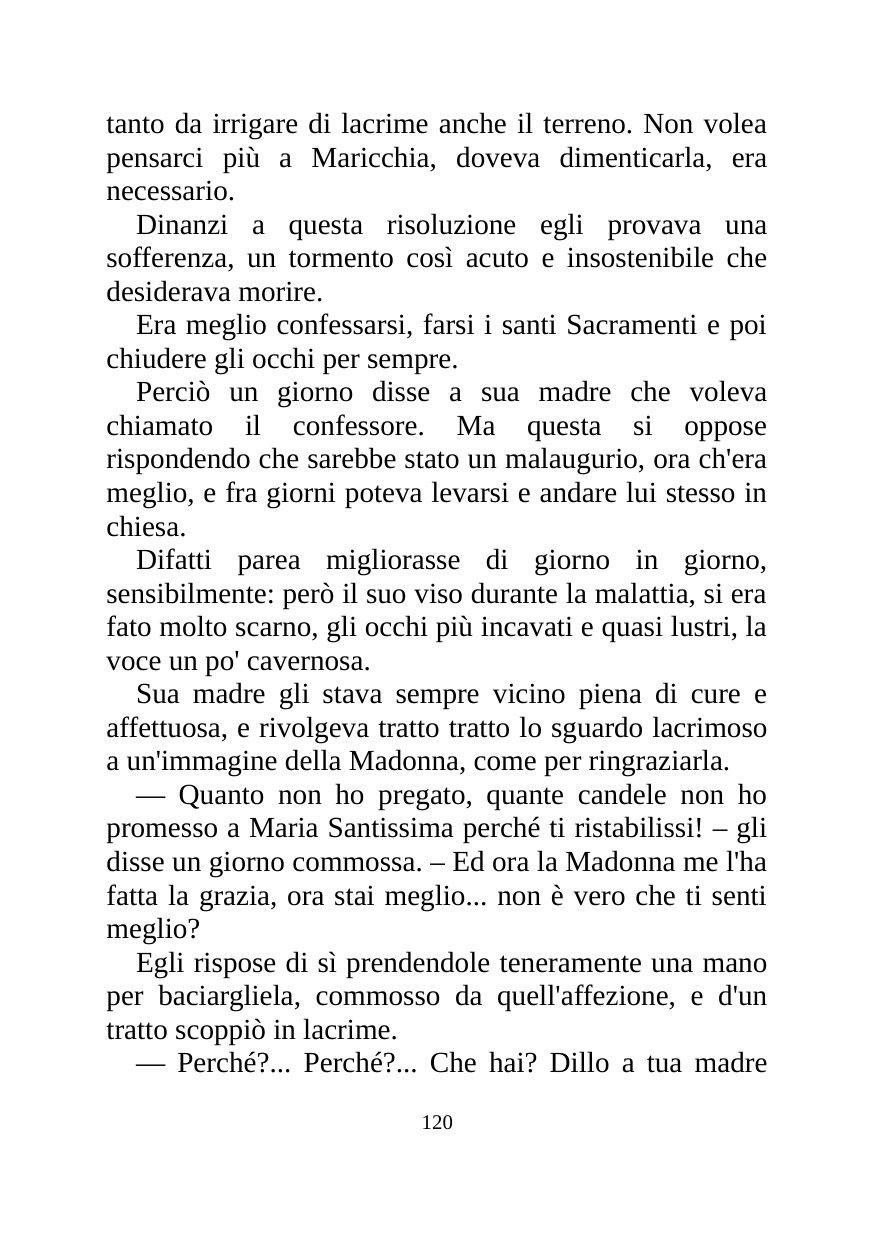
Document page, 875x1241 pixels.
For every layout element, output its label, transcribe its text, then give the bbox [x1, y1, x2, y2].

text Sua madre gli stava sempre vicino piena di cure e affettuosa, e rivolgeva tratto tratto lo sguardo lacrimoso a un'immagine della Madonna, come per ringraziarla. [106, 676, 768, 777]
text Egli rispose di sì prendendole teneramente una mano per baciargliela, commosso da quell'affezione, e d'un tratto scoppiò in lacrime. [106, 945, 768, 1045]
text — Perché?... Perché?... Che hai? Dillo a tua madre [106, 1045, 768, 1079]
text Era meglio confessarsi, farsi i santi Sacramenti e poi chiudere gli occhi per sempre. [106, 307, 768, 374]
text tanto da irrigare di lacrime anche il terreno. Non volea pensarci più a Maricchia, doveva dimenticarla, era necessario. [106, 106, 768, 207]
text Dinanzi a questa risoluzione egli provava una sofferenza, un tormento così acuto e insostenibile che desiderava morire. [106, 207, 768, 307]
text — Quanto non ho pregato, quante candele non ho promesso a Maria Santissima perché ti ristabilissi! – gli disse un giorno commossa. – Ed ora la Madonna me l'ha fatta la grazia, ora stai meglio... non è vero che ti senti meglio? [106, 777, 768, 945]
text Perciò un giorno disse a sua madre che voleva chiamato il confessore. Ma questa si oppose rispondendo che sarebbe stato un malaugurio, ora ch'era meglio, e fra giorni poteva levarsi e andare lui stesso in chiesa. [106, 374, 768, 542]
text Difatti parea migliorasse di giorno in giorno, sensibilmente: però il suo viso durante la malattia, si era fato molto scarno, gli occhi più incavati e quasi lustri, la voce un po' cavernosa. [106, 542, 768, 676]
